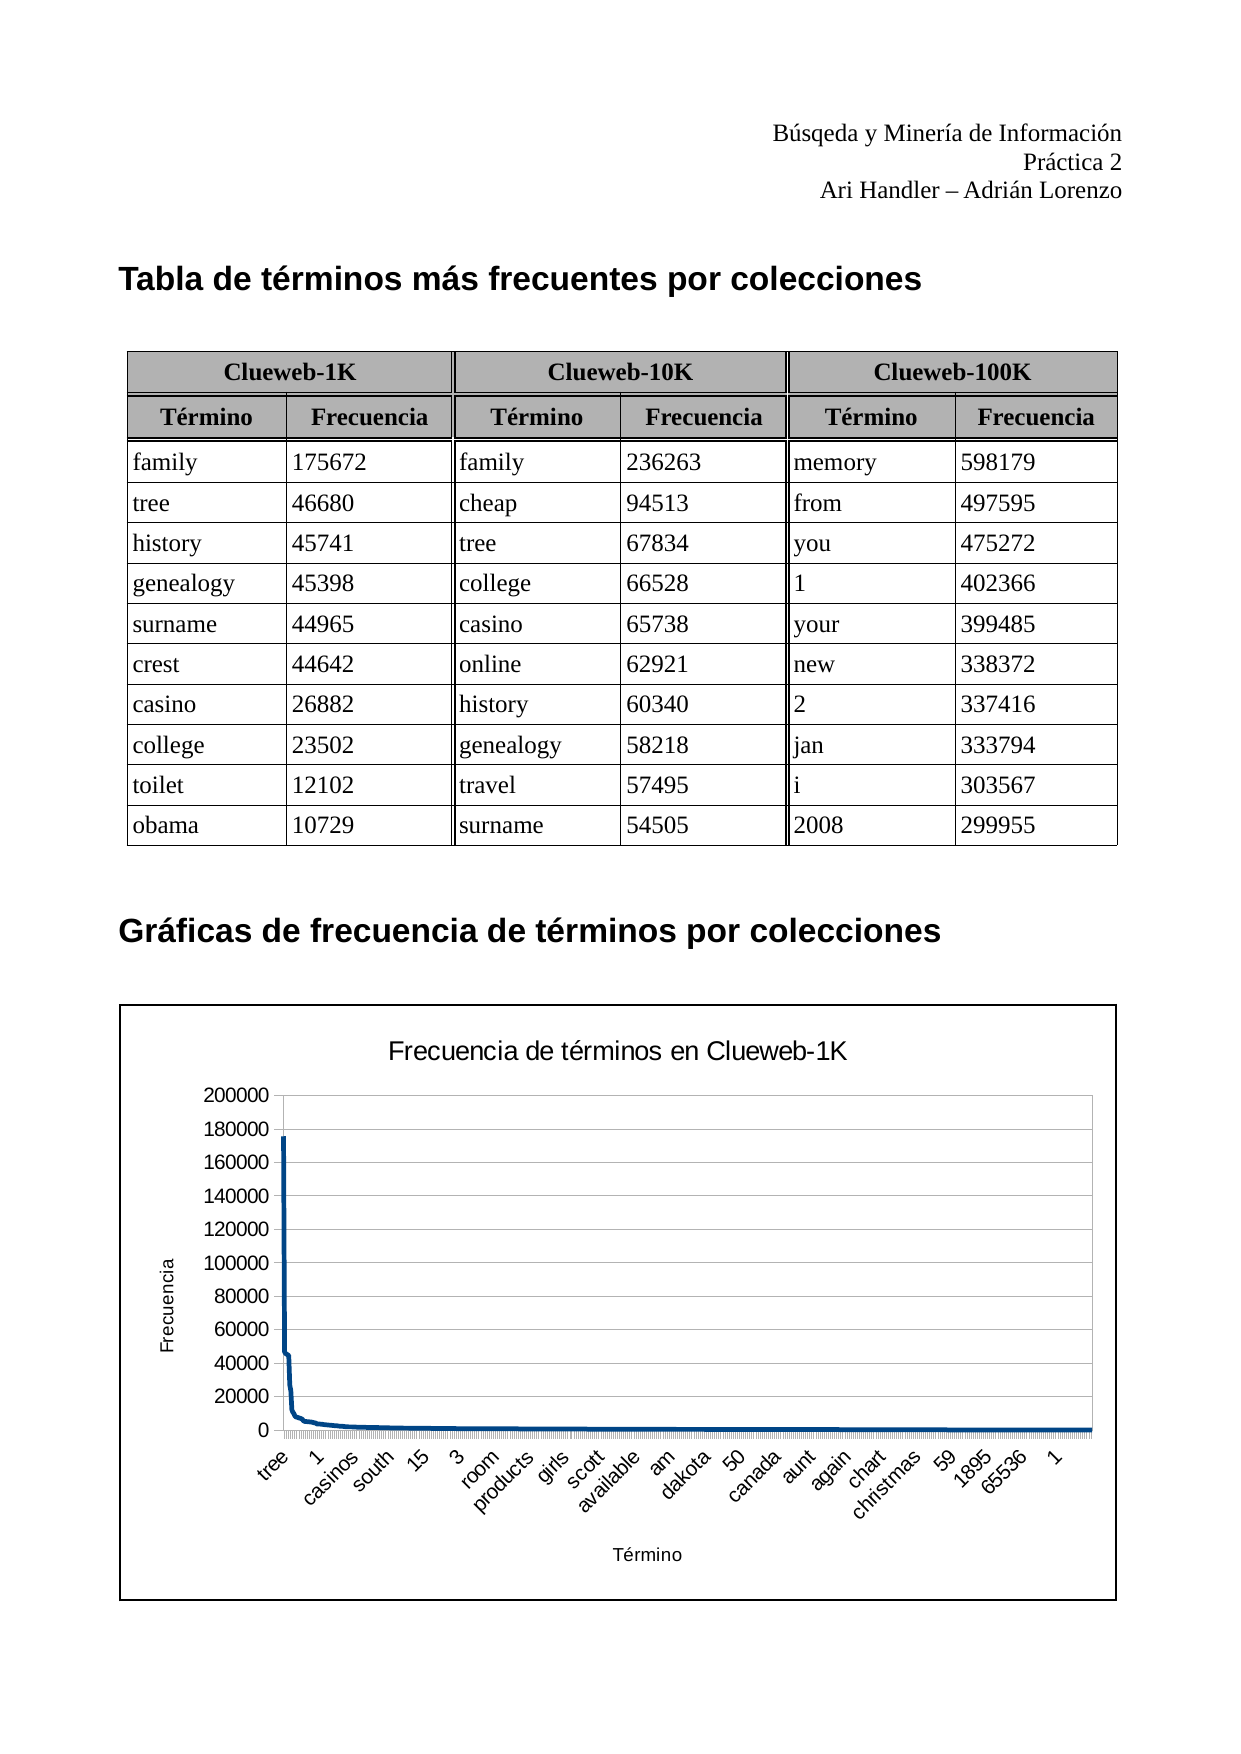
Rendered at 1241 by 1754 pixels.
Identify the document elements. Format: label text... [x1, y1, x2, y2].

table_cell 175672 [287, 442, 451, 482]
table_cell Término [790, 397, 955, 437]
table_cell 57495 [621, 765, 785, 804]
table_cell from [790, 483, 955, 522]
table_cell 54505 [621, 806, 785, 845]
table_cell 333794 [956, 725, 1117, 764]
table_cell online [456, 644, 620, 683]
table_cell 1 [790, 564, 955, 603]
table_cell college [128, 725, 286, 764]
table_header Clueweb-10K [456, 352, 785, 392]
table_cell 598179 [956, 442, 1117, 482]
table_cell tree [456, 523, 620, 563]
table_cell history [128, 523, 286, 563]
table_header Clueweb-1K [128, 352, 451, 392]
table_cell 402366 [956, 564, 1117, 603]
table_cell 46680 [287, 483, 451, 522]
subtitle Gráficas de frecuencia de términos por colecciones [118, 911, 1122, 950]
table_cell college [456, 564, 620, 603]
table_cell 303567 [956, 765, 1117, 804]
table_cell memory [790, 442, 955, 482]
subtitle Tabla de términos más frecuentes por colecciones [118, 259, 1122, 297]
table_cell 26882 [287, 685, 451, 724]
table_cell 399485 [956, 604, 1117, 643]
table_cell family [128, 442, 286, 482]
table_header Clueweb-100K [790, 352, 1117, 392]
table_cell 338372 [956, 644, 1117, 683]
table_cell 475272 [956, 523, 1117, 563]
table_cell 58218 [621, 725, 785, 764]
table_cell Frecuencia [287, 397, 451, 437]
table_cell history [456, 685, 620, 724]
table_cell cheap [456, 483, 620, 522]
table_cell your [790, 604, 955, 643]
table_cell surname [128, 604, 286, 643]
table_cell surname [456, 806, 620, 845]
table_cell new [790, 644, 955, 683]
table_cell 44642 [287, 644, 451, 683]
table_cell 10729 [287, 806, 451, 845]
table_cell 2 [790, 685, 955, 724]
table_cell casino [128, 685, 286, 724]
table_cell genealogy [456, 725, 620, 764]
table_cell genealogy [128, 564, 286, 603]
table_cell 236263 [621, 442, 785, 482]
table_cell 497595 [956, 483, 1117, 522]
table_cell Frecuencia [621, 397, 785, 437]
table_cell 94513 [621, 483, 785, 522]
table_cell jan [790, 725, 955, 764]
table_cell Frecuencia [956, 397, 1117, 437]
table_cell family [456, 442, 620, 482]
table_cell 23502 [287, 725, 451, 764]
table_cell i [790, 765, 955, 804]
table_cell 2008 [790, 806, 955, 845]
table_cell 44965 [287, 604, 451, 643]
table_cell Término [128, 397, 286, 437]
table_cell 12102 [287, 765, 451, 804]
table_cell 337416 [956, 685, 1117, 724]
table_cell 60340 [621, 685, 785, 724]
table_cell 66528 [621, 564, 785, 603]
table_cell casino [456, 604, 620, 643]
table_cell Término [456, 397, 620, 437]
table_cell 45741 [287, 523, 451, 563]
table_cell you [790, 523, 955, 563]
table_cell 62921 [621, 644, 785, 683]
table_cell 65738 [621, 604, 785, 643]
table_cell 45398 [287, 564, 451, 603]
table_cell travel [456, 765, 620, 804]
table_cell obama [128, 806, 286, 845]
table_cell 67834 [621, 523, 785, 563]
table_cell toilet [128, 765, 286, 804]
table_cell tree [128, 483, 286, 522]
table_cell crest [128, 644, 286, 683]
table_cell 299955 [956, 806, 1117, 845]
